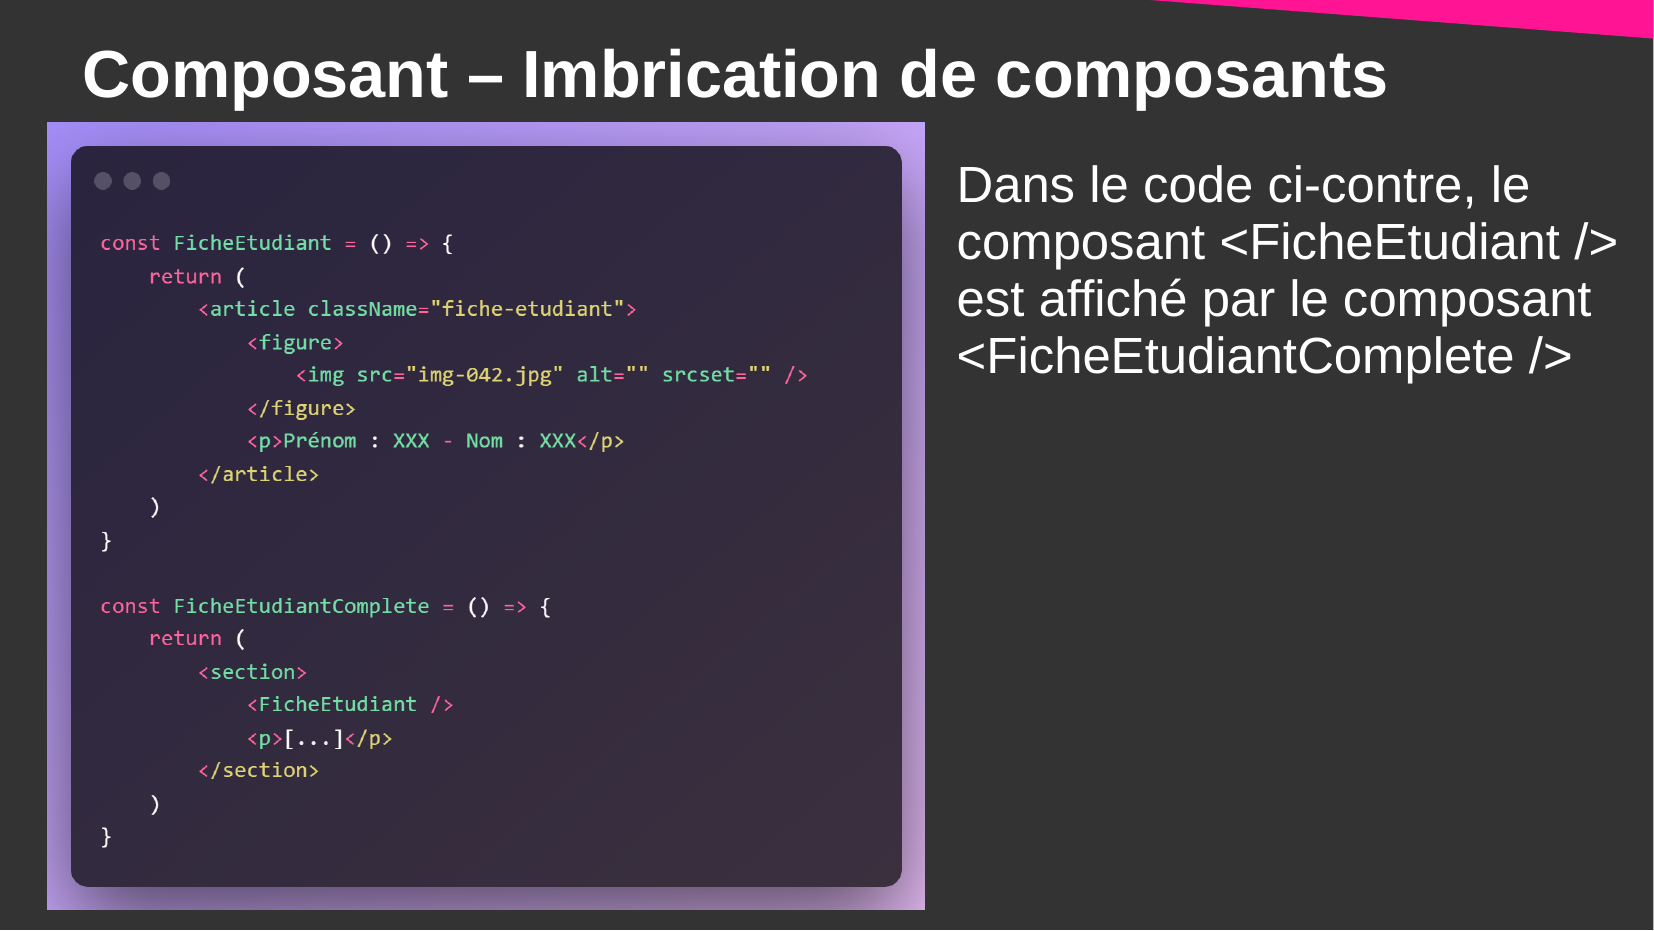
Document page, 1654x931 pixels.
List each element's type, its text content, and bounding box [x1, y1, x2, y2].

title Composant – Imbrication de composants [82, 37, 1571, 112]
list Dans le code ci-contre, le composant <FicheEtudiant /> est affiché par le composant <FicheEtudiantComplete /> [956, 156, 1630, 402]
picture [47, 122, 925, 910]
text_box [1149, 0, 1654, 39]
